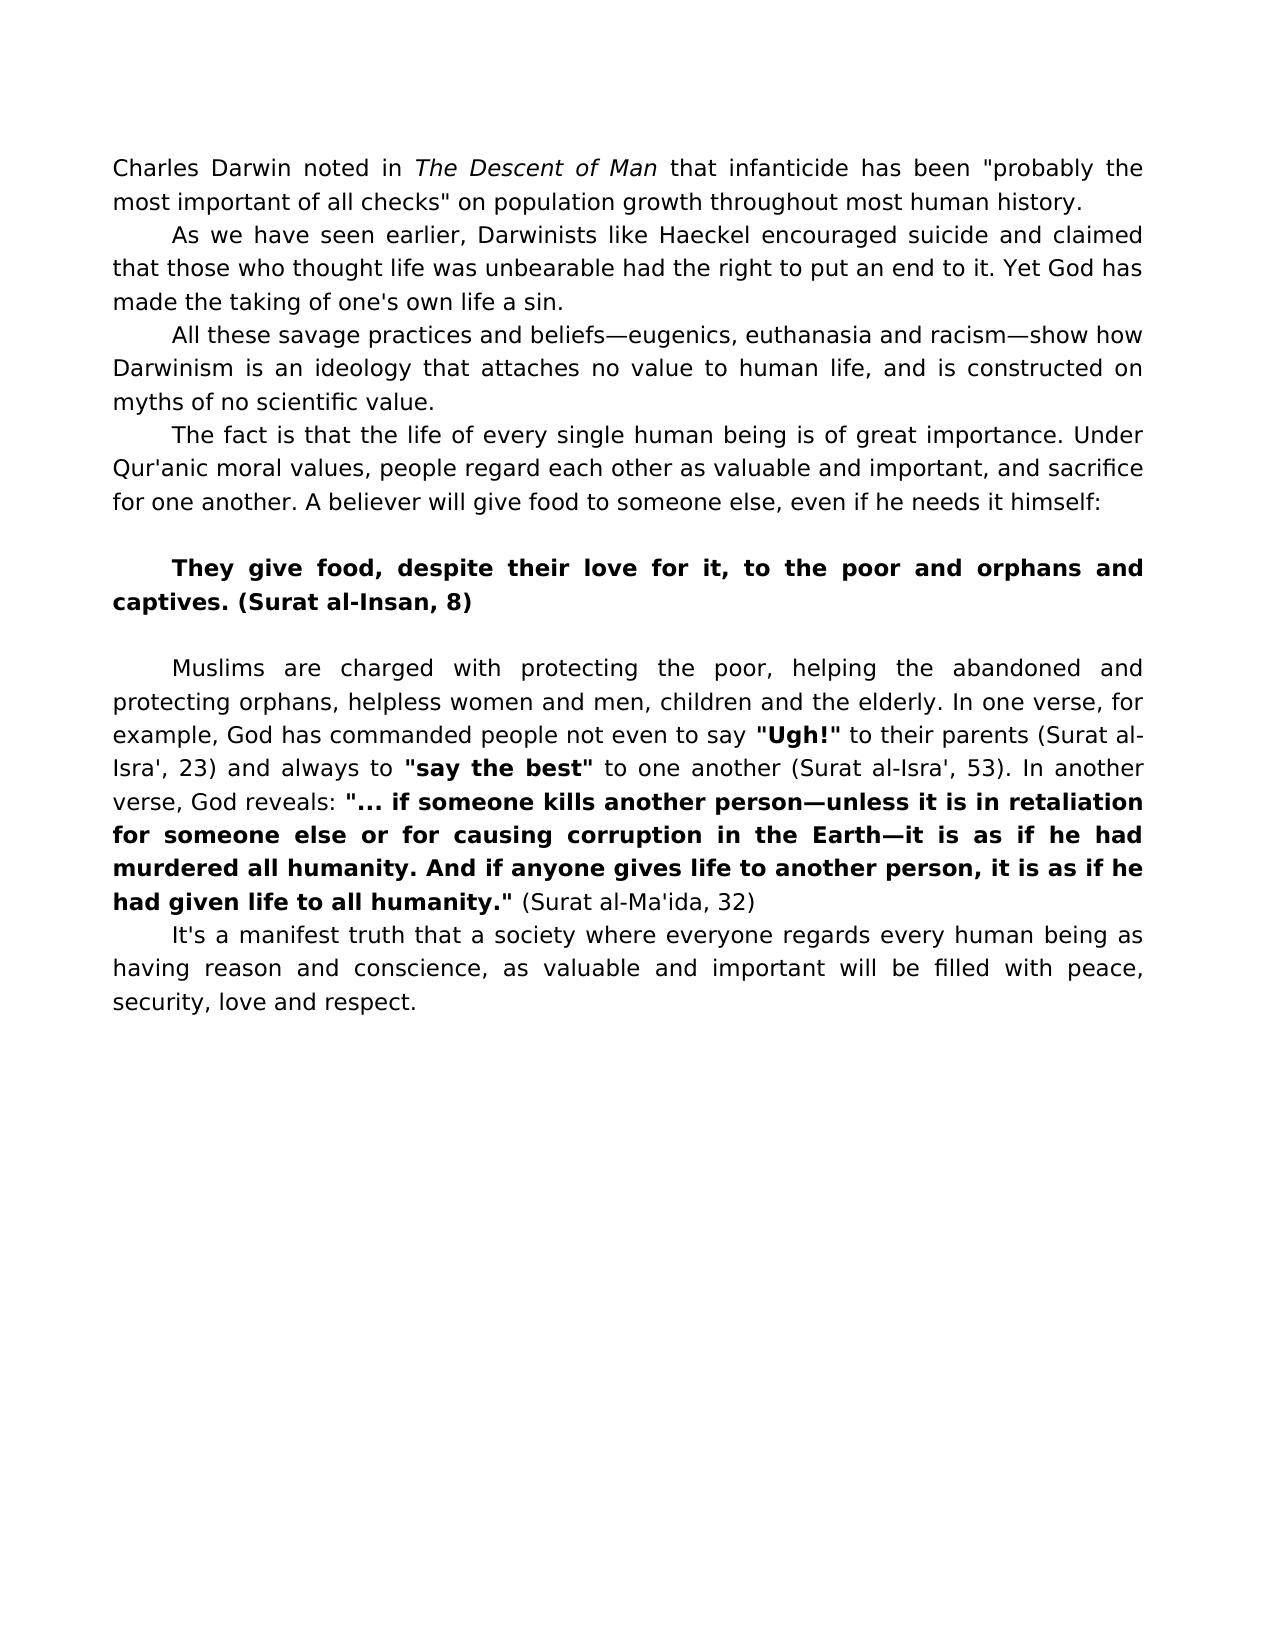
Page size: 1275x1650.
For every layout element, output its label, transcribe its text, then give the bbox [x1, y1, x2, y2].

text Charles Darwin noted in The Descent of Man that infanticide has been "probably the most important of all checks" on population growth throughout most human history. [112, 150, 1145, 217]
text As we have seen earlier, Darwinists like Haeckel encouraged suicide and claimed that those who thought life was unbearable had the right to put an end to it. Yet God has made the taking of one's own life a sin. [112, 217, 1145, 317]
text All these savage practices and beliefs—eugenics, euthanasia and racism—show how Darwinism is an ideology that attaches no value to human life, and is constructed on myths of no scientific value. [112, 317, 1145, 417]
text The fact is that the life of every single human being is of great importance. Under Qur'anic moral values, people regard each other as valuable and important, and sacrifice for one another. A believer will give food to someone else, even if he needs it himself: [112, 417, 1145, 517]
text It's a manifest truth that a society where everyone regards every human being as having reason and conscience, as valuable and important will be filled with peace, security, love and respect. [112, 917, 1145, 1017]
text They give food, despite their love for it, to the poor and orphans and captives. (Surat al-Insan, 8) [112, 550, 1145, 617]
text Muslims are charged with protecting the poor, helping the abandoned and protecting orphans, helpless women and men, children and the elderly. In one verse, for example, God has commanded people not even to say "Ugh!" to their parents (Surat al-Isra', 23) and always to "say the best" to one another (Surat al-Isra', 53). In another verse, God reveals: "... if someone kills another person—unless it is in retaliation for someone else or for causing corruption in the Earth—it is as if he had murdered all humanity. And if anyone gives life to another person, it is as if he had given life to all humanity." (Surat al-Ma'ida, 32) [112, 650, 1145, 917]
